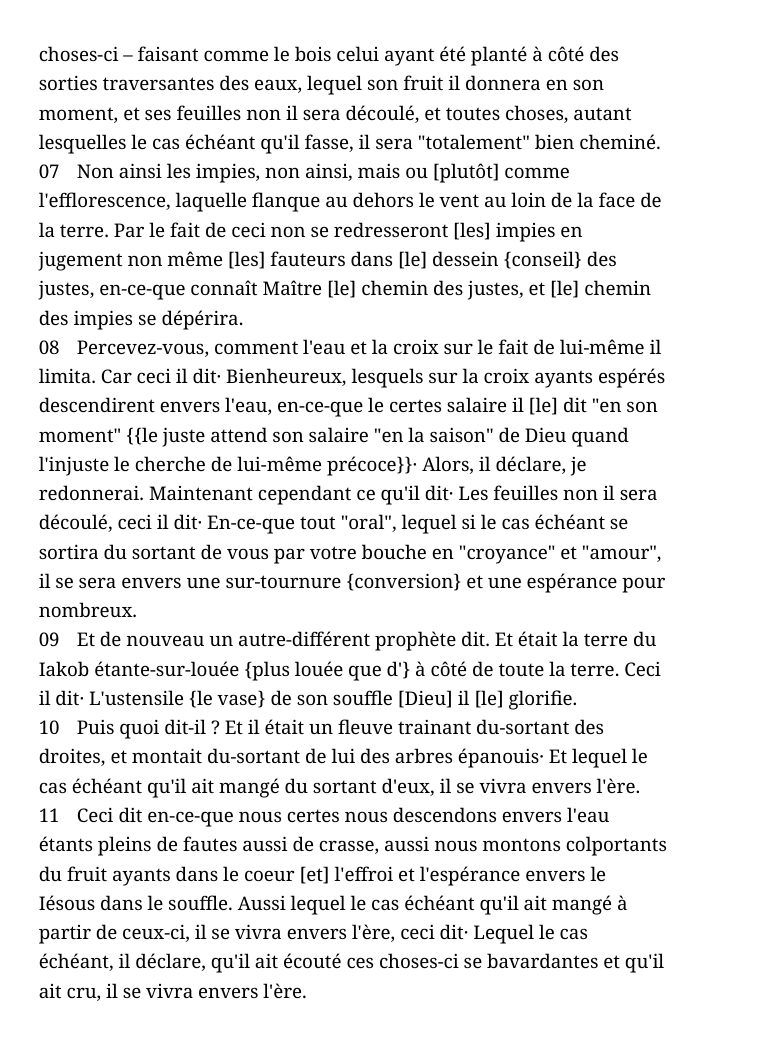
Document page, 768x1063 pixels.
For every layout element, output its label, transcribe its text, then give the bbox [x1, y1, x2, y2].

text choses-ci – faisant comme le bois celui ayant été planté à côté des sorties traversantes des eaux, lequel son fruit il donnera en son moment, et ses feuilles non il sera découlé, et toutes choses, autant lesquelles le cas échéant qu'il fasse, il sera "totalement" bien cheminé. 07 Non ainsi les impies, non ainsi, mais ou [plutôt] comme l'efflorescence, laquelle flanque au dehors le vent au loin de la face de la terre. Par le fait de ceci non se redresseront [les] impies en jugement non même [les] fauteurs dans [le] dessein {conseil} des justes, en-ce-que connaît Maître [le] chemin des justes, et [le] chemin des impies se dépérira. 08 Percevez-vous, comment l'eau et la croix sur le fait de lui-même il limita. Car ceci il dit· Bienheureux, lesquels sur la croix ayants espérés descendirent envers l'eau, en-ce-que le certes salaire il [le] dit "en son moment" {{le juste attend son salaire "en la saison" de Dieu quand l'injuste le cherche de lui-même précoce}}· Alors, il déclare, je redonnerai. Maintenant cependant ce qu'il dit· Les feuilles non il sera découlé, ceci il dit· En-ce-que tout "oral", lequel si le cas échéant se sortira du sortant de vous par votre bouche en "croyance" et "amour", il se sera envers une sur-tournure {conversion} et une espérance pour nombreux. 09 Et de nouveau un autre-différent prophète dit. Et était la terre du Iakob étante-sur-louée {plus louée que d'} à côté de toute la terre. Ceci il dit· L'ustensile {le vase} de son souffle [Dieu] il [le] glorifie. 10 Puis quoi dit-il ? Et il était un fleuve trainant du-sortant des droites, et montait du-sortant de lui des arbres épanouis· Et lequel le cas échéant qu'il ait mangé du sortant d'eux, il se vivra envers l'ère. 11 Ceci dit en-ce-que nous certes nous descendons envers l'eau étants pleins de fautes aussi de crasse, aussi nous montons colportants du fruit ayants dans le coeur [et] l'effroi et l'espérance envers le Iésous dans le souffle. Aussi lequel le cas échéant qu'il ait mangé à partir de ceux-ci, il se vivra envers l'ère, ceci dit· Lequel le cas échéant, il déclare, qu'il ait écouté ces choses-ci se bavardantes et qu'il ait cru, il se vivra envers l'ère. [38, 41, 667, 1003]
